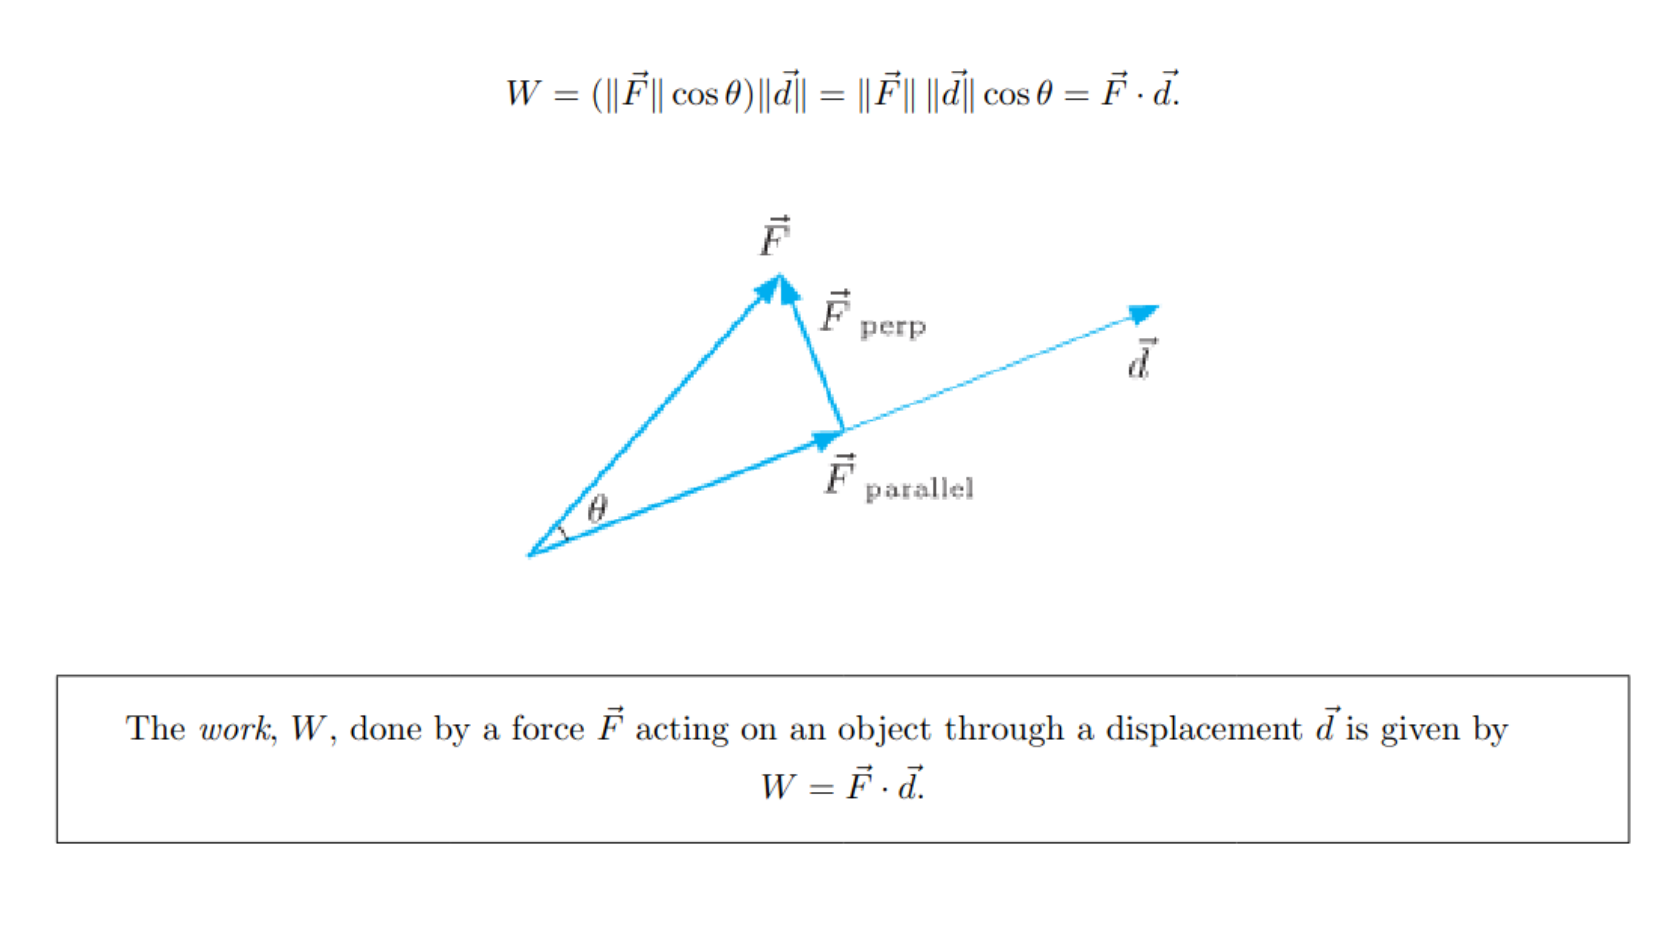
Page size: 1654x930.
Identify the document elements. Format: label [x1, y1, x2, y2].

picture [1, 61, 1653, 871]
